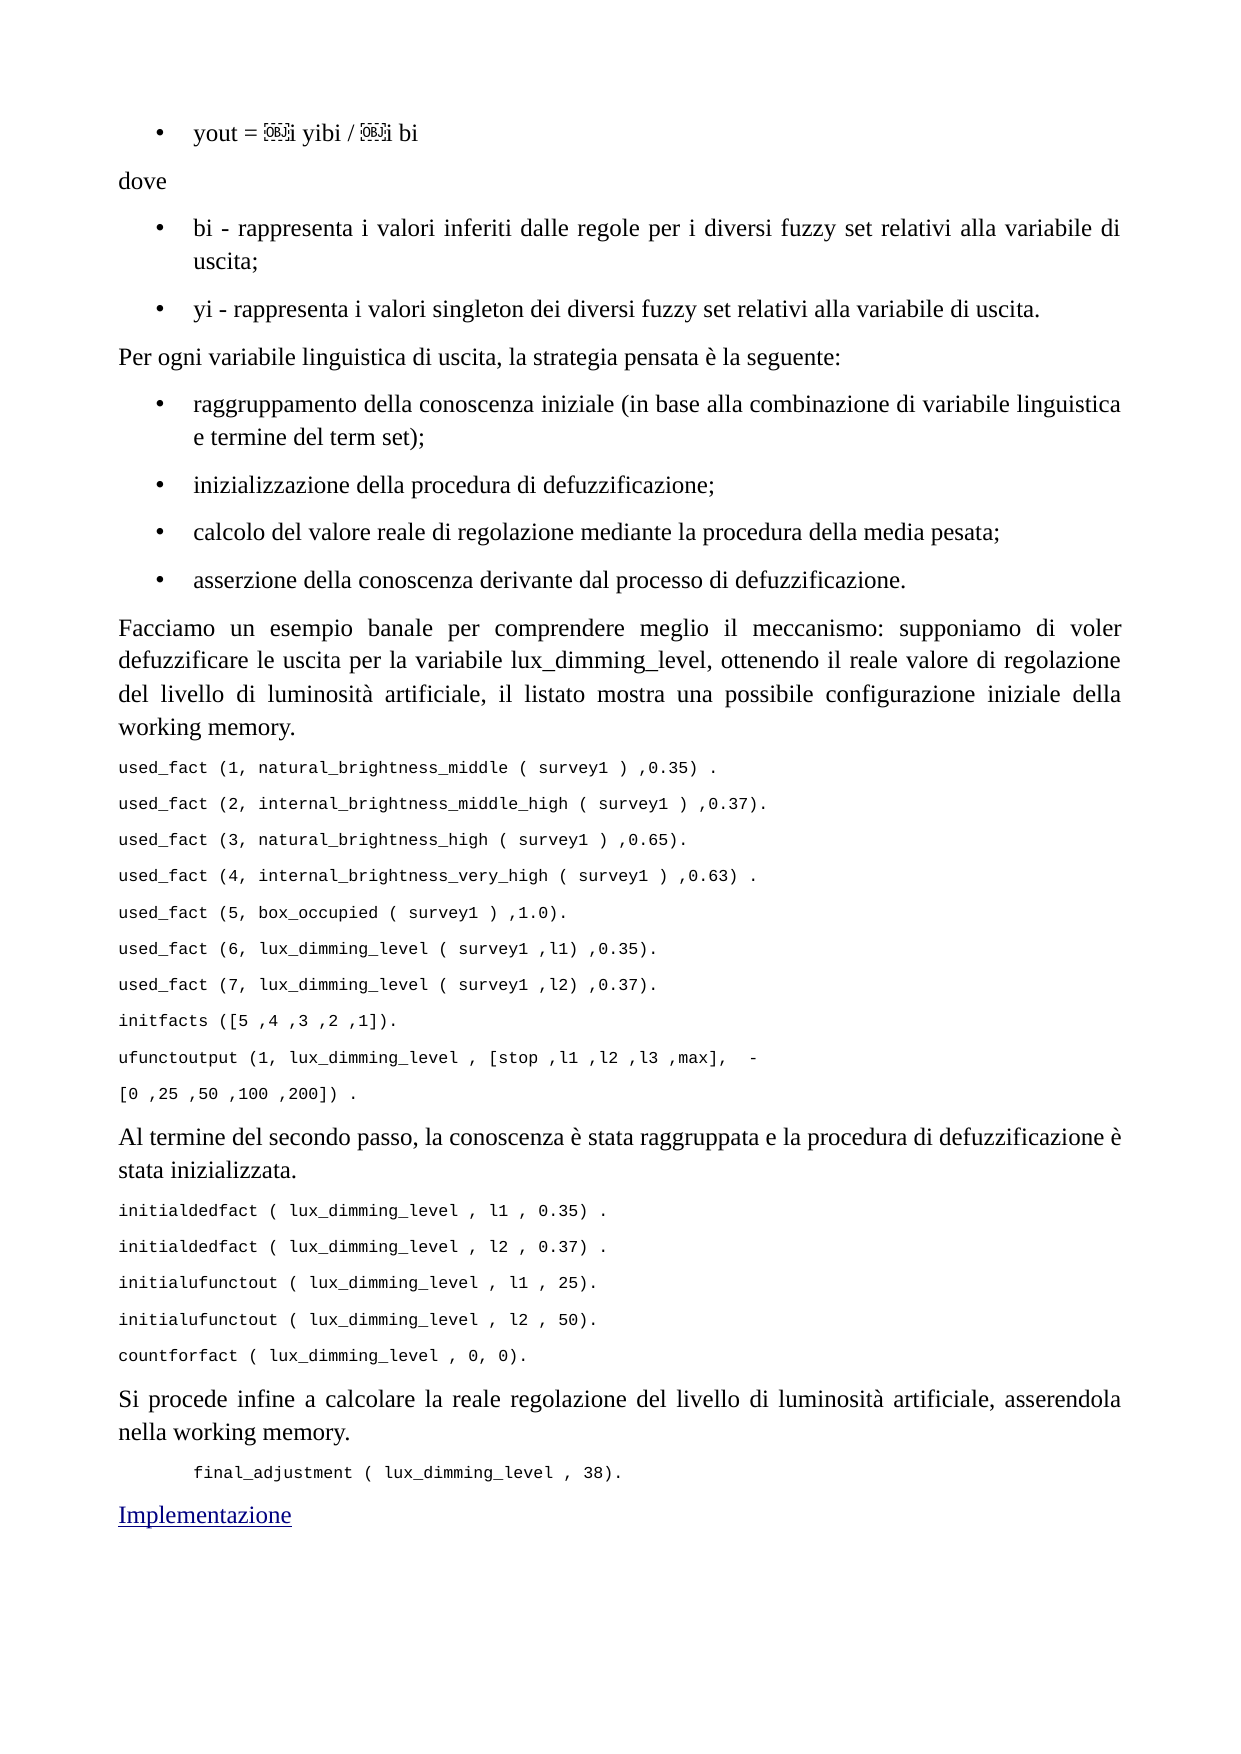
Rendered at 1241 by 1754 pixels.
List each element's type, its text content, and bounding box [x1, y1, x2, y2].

list yi - rappresenta i valori singleton dei diversi fuzzy set relativi alla variabile di uscita. [156, 294, 1122, 323]
list calcolo del valore reale di regolazione mediante la procedura della media pesata; [156, 517, 1122, 546]
text [0 ,25 ,50 ,100 ,200]) . [118, 1086, 1122, 1104]
list inizializzazione della procedura di defuzzificazione; [156, 470, 1122, 498]
text Si procede infine a calcolare la reale regolazione del livello di luminosità artificiale, asserendola nella working memory. [118, 1384, 1122, 1445]
text ufunctoutput (1, lux_dimming_level , [stop ,l1 ,l2 ,l3 ,max], - [118, 1049, 1122, 1068]
text Implementazione [118, 1501, 1122, 1529]
text initialdedfact ( lux_dimming_level , l2 , 0.37) . [118, 1239, 1122, 1257]
list yout = ￼i yibi / ￼i bi [156, 118, 1122, 147]
text Al termine del secondo passo, la conoscenza è stata raggruppata e la procedura di defuzzificazione è stata inizializzata. [118, 1122, 1122, 1183]
text initialufunctout ( lux_dimming_level , l2 , 50). [118, 1311, 1122, 1330]
text used_fact (1, natural_brightness_middle ( survey1 ) ,0.35) . [118, 759, 1122, 778]
text initialdedfact ( lux_dimming_level , l1 , 0.35) . [118, 1202, 1122, 1221]
text initialufunctout ( lux_dimming_level , l1 , 25). [118, 1275, 1122, 1294]
list raggruppamento della conoscenza iniziale (in base alla combinazione di variabile linguistica e termine del term set); [156, 389, 1122, 451]
text used_fact (3, natural_brightness_high ( survey1 ) ,0.65). [118, 832, 1122, 851]
text Per ogni variabile linguistica di uscita, la strategia pensata è la seguente: [118, 342, 1122, 370]
text Facciamo un esempio banale per comprendere meglio il meccanismo: supponiamo di voler defuzzificare le uscita per la variabile lux_dimming_level, ottenendo il reale valore di regolazione del livello di luminosità artificiale, il listato mostra una possibile configurazione iniziale della working memory. [118, 613, 1122, 740]
list asserzione della conoscenza derivante dal processo di defuzzificazione. [156, 565, 1122, 594]
list bi - rappresenta i valori inferiti dalle regole per i diversi fuzzy set relativi alla variabile di uscita; [156, 213, 1122, 275]
text used_fact (6, lux_dimming_level ( survey1 ,l1) ,0.35). [118, 941, 1122, 959]
text initfacts ([5 ,4 ,3 ,2 ,1]). [118, 1013, 1122, 1032]
text final_adjustment ( lux_dimming_level , 38). [118, 1464, 1122, 1483]
text countforfact ( lux_dimming_level , 0, 0). [118, 1347, 1122, 1366]
text used_fact (4, internal_brightness_very_high ( survey1 ) ,0.63) . [118, 868, 1122, 887]
text dove [118, 166, 1122, 194]
text used_fact (2, internal_brightness_middle_high ( survey1 ) ,0.37). [118, 796, 1122, 814]
text used_fact (7, lux_dimming_level ( survey1 ,l2) ,0.37). [118, 977, 1122, 996]
text used_fact (5, box_occupied ( survey1 ) ,1.0). [118, 904, 1122, 923]
